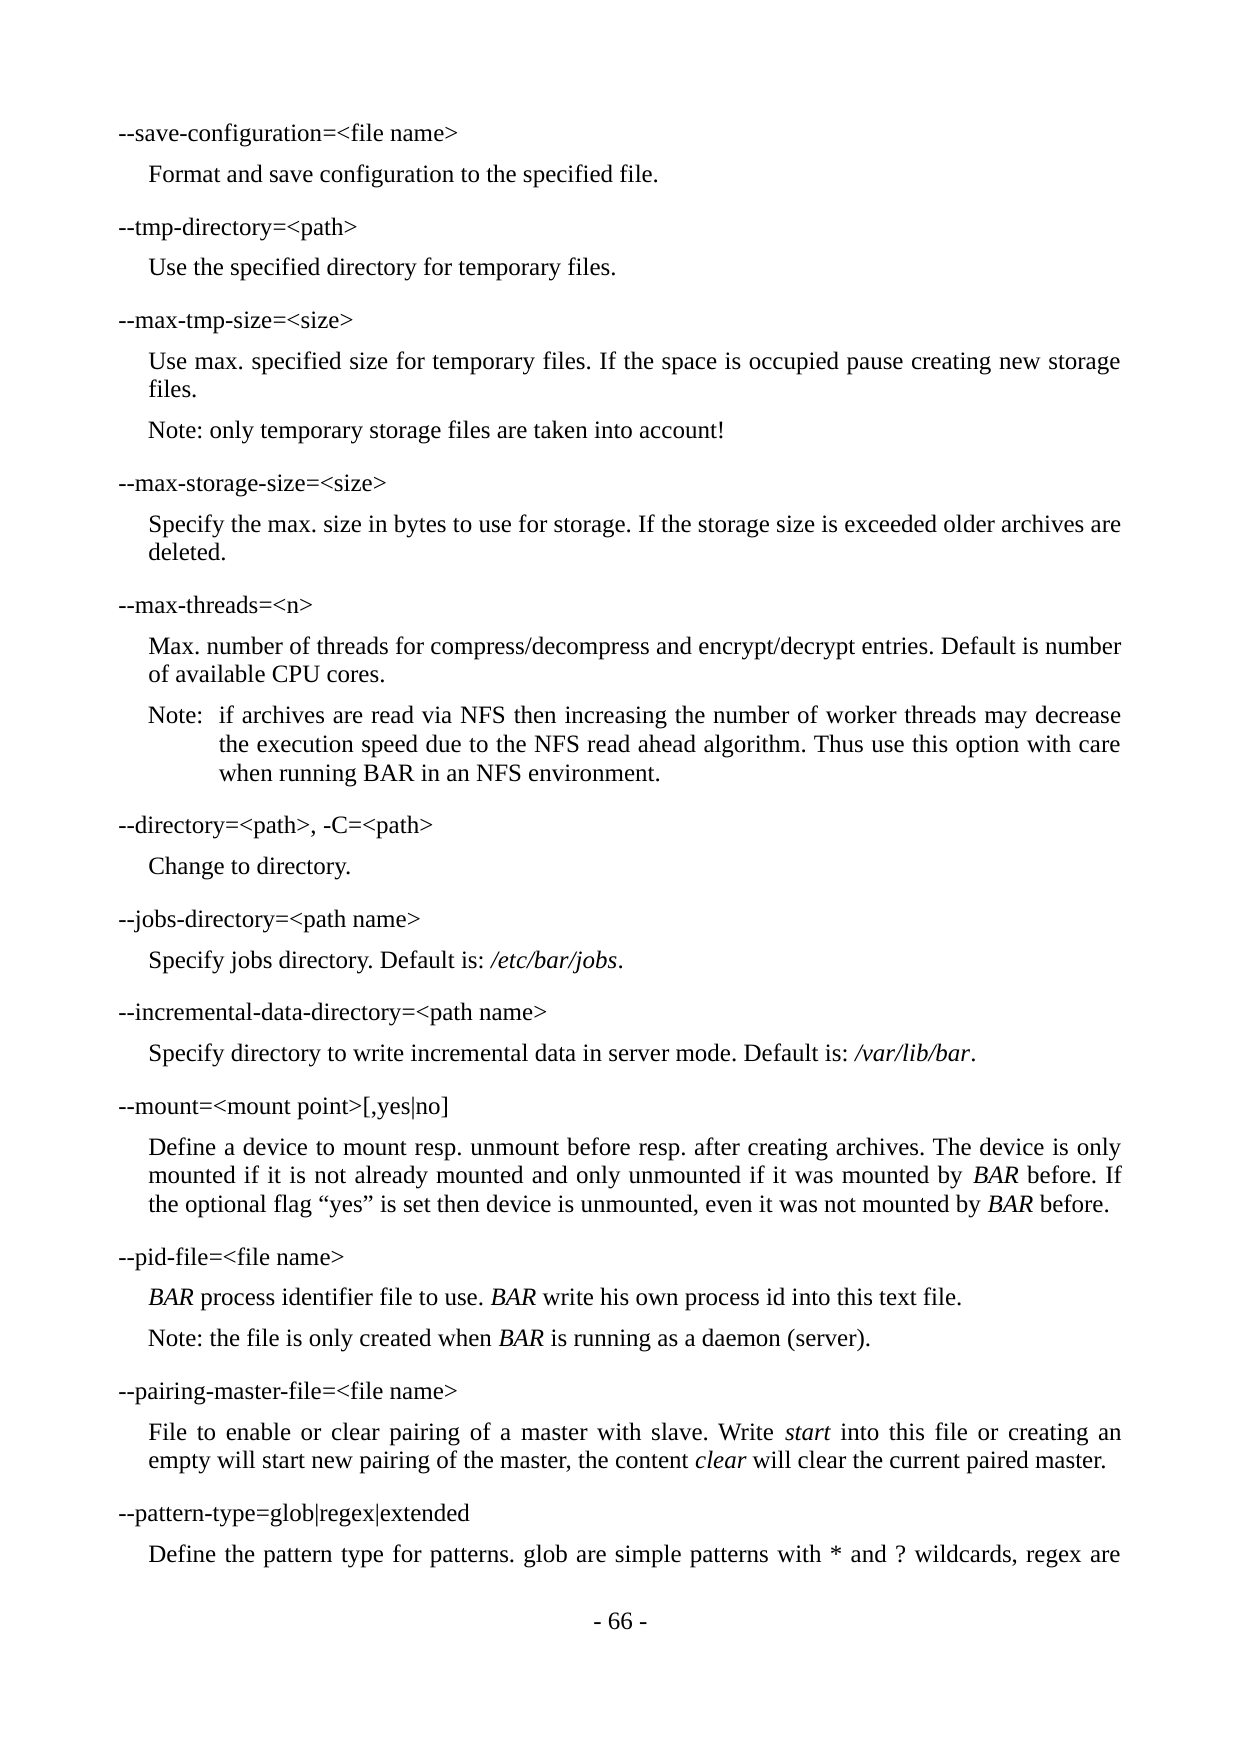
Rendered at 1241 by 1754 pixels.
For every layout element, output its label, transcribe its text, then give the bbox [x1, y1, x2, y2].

title --incremental-data-directory=<path name> [118, 997, 1122, 1026]
text Specify jobs directory. Default is: /etc/bar/jobs. [148, 945, 1122, 973]
text Note: only temporary storage files are taken into account! [148, 415, 1122, 444]
title --tmp-directory=<path> [118, 212, 1122, 240]
text Note: if archives are read via NFS then increasing the number of worker threads may decrease the execution speed due to the NFS read ahead algorithm. Thus use this option with care when running BAR in an NFS environment. [148, 700, 1122, 787]
text Use max. specified size for temporary files. If the space is occupied pause creating new storage files. [148, 346, 1122, 403]
text Define the pattern type for patterns. glob are simple patterns with * and ? wildcards, regex are [148, 1539, 1122, 1568]
text Max. number of threads for compress/decompress and encrypt/decrypt entries. Default is number of available CPU cores. [148, 631, 1122, 688]
title --directory=<path>, -C=<path> [118, 811, 1122, 839]
title --max-storage-size=<size> [118, 468, 1122, 497]
title --pattern-type=glob|regex|extended [118, 1498, 1122, 1527]
title --save-configuration=<file name> [118, 118, 1122, 147]
title --pairing-master-file=<file name> [118, 1376, 1122, 1405]
text Define a device to mount resp. unmount before resp. after creating archives. The device is only mounted if it is not already mounted and only unmounted if it was mounted by BAR before. If the optional flag “yes” is set then device is unmounted, even it was not mounted by BAR before. [148, 1132, 1122, 1218]
title --max-threads=<n> [118, 590, 1122, 619]
text Specify directory to write incremental data in server mode. Default is: /var/lib/bar. [148, 1038, 1122, 1067]
title --jobs-directory=<path name> [118, 904, 1122, 933]
text Note: the file is only created when BAR is running as a daemon (server). [148, 1323, 1122, 1352]
text Specify the max. size in bytes to use for storage. If the storage size is exceeded older archives are deleted. [148, 509, 1122, 566]
text Format and save configuration to the specified file. [148, 159, 1122, 188]
title --max-tmp-size=<size> [118, 305, 1122, 334]
title --pid-file=<file name> [118, 1242, 1122, 1271]
title --mount=<mount point>[,yes|no] [118, 1091, 1122, 1119]
text BAR process identifier file to use. BAR write his own process id into this text file. [148, 1282, 1122, 1311]
text File to enable or clear pairing of a master with slave. Write start into this file or creating an empty will start new pairing of the master, the content clear will clear the current paired master. [148, 1417, 1122, 1474]
text Use the specified directory for temporary files. [148, 252, 1122, 281]
text Change to directory. [148, 851, 1122, 880]
